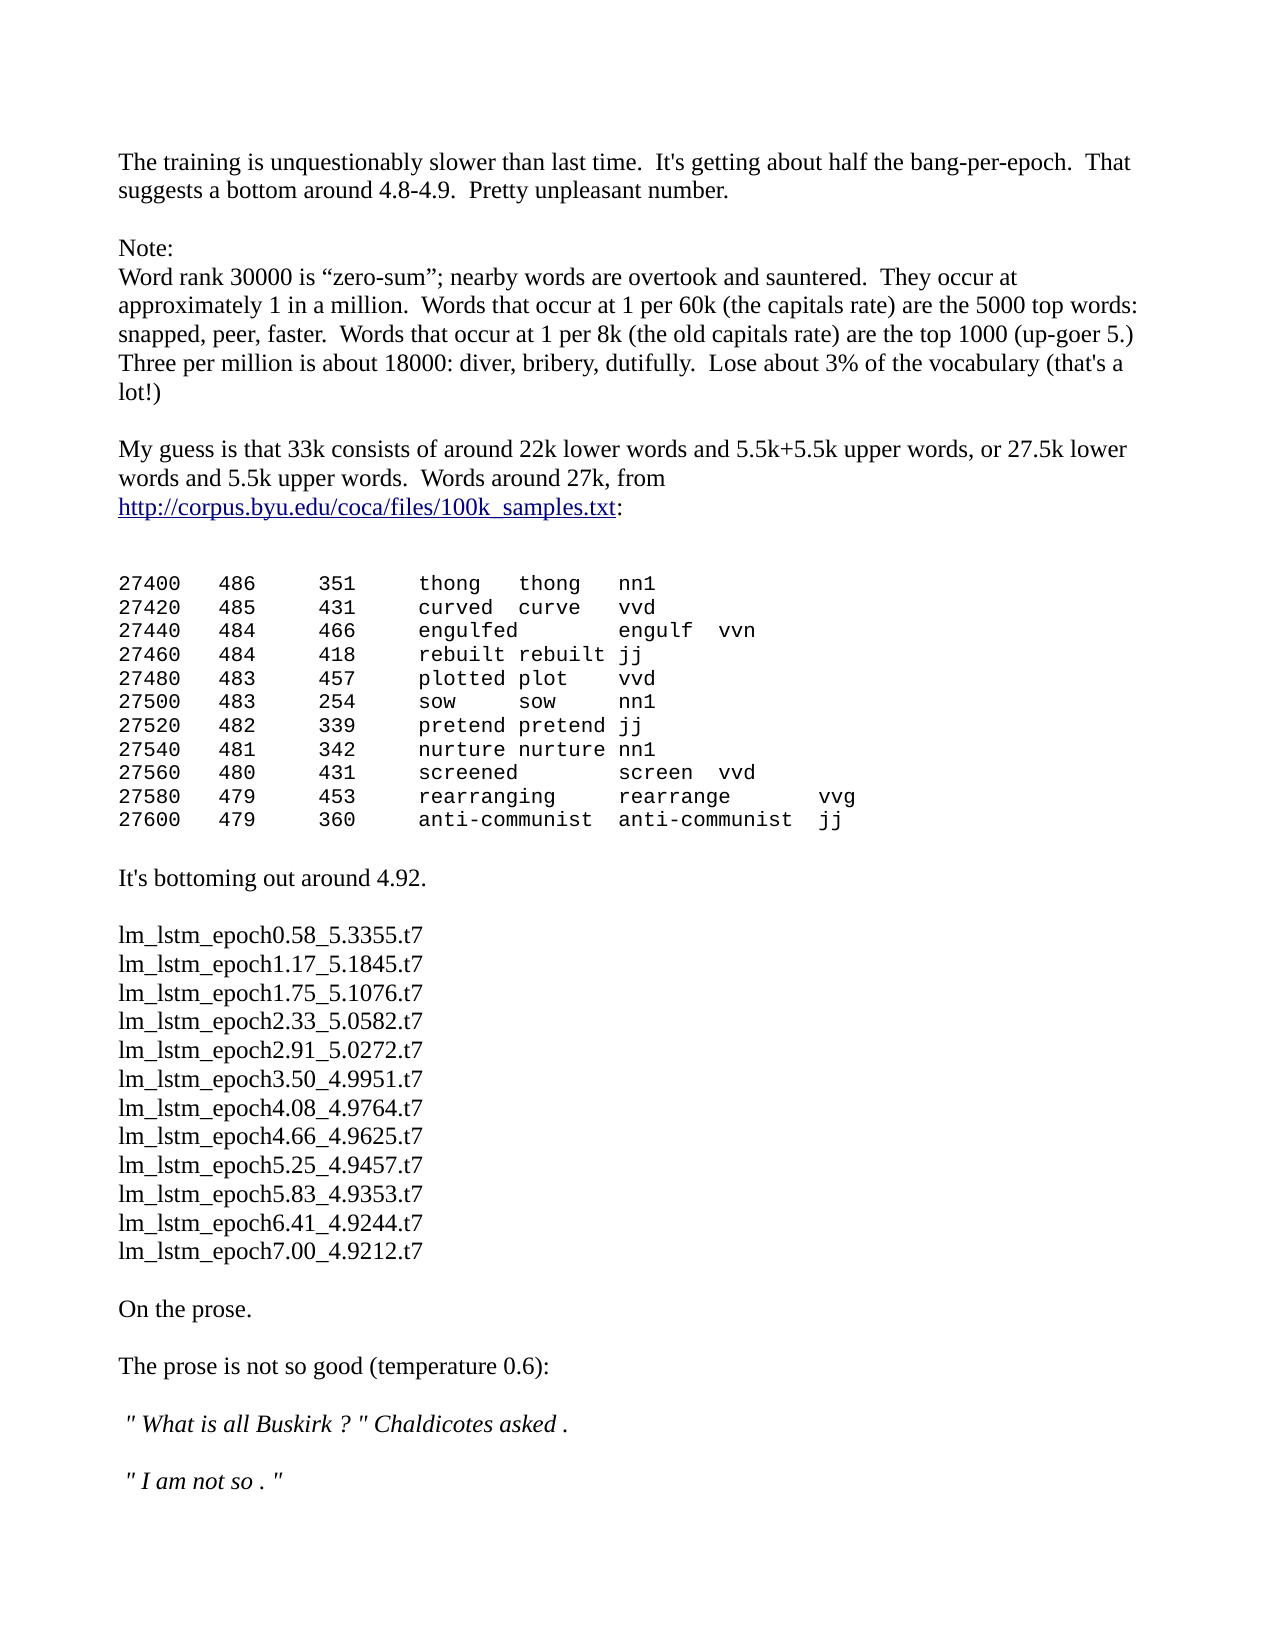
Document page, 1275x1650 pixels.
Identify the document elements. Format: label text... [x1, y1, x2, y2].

text 27460 484 418 rebuilt rebuilt jj [118, 644, 1157, 668]
text 27500 483 254 sow sow nn1 [118, 691, 1157, 715]
text lm_lstm_epoch7.00_4.9212.t7 [118, 1236, 1157, 1265]
text lm_lstm_epoch4.08_4.9764.t7 [118, 1093, 1157, 1121]
text lm_lstm_epoch1.17_5.1845.t7 [118, 949, 1157, 978]
text lm_lstm_epoch5.83_4.9353.t7 [118, 1179, 1157, 1208]
text lm_lstm_epoch3.50_4.9951.t7 [118, 1064, 1157, 1093]
text The training is unquestionably slower than last time. It's getting about half the bang-per-epoch. That suggests a bottom around 4.8-4.9. Pretty unpleasant number. [118, 147, 1157, 204]
text My guess is that 33k consists of around 22k lower words and 5.5k+5.5k upper words, or 27.5k lower words and 5.5k upper words. Words around 27k, from http://corpus.byu.edu/coca/files/100k_samples.txt: [118, 434, 1157, 521]
text lm_lstm_epoch1.75_5.1076.t7 [118, 978, 1157, 1006]
text " I am not so . " [118, 1466, 1157, 1495]
text lm_lstm_epoch5.25_4.9457.t7 [118, 1150, 1157, 1179]
text lm_lstm_epoch2.91_5.0272.t7 [118, 1035, 1157, 1064]
text It's bottoming out around 4.92. [118, 863, 1157, 891]
text lm_lstm_epoch2.33_5.0582.t7 [118, 1006, 1157, 1035]
text The prose is not so good (temperature 0.6): [118, 1351, 1157, 1380]
text 27400 486 351 thong thong nn1 [118, 573, 1157, 597]
text On the prose. [118, 1294, 1157, 1323]
text lm_lstm_epoch0.58_5.3355.t7 [118, 920, 1157, 949]
text Word rank 30000 is “zero-sum”; nearby words are overtook and sauntered. They occur at approximately 1 in a million. Words that occur at 1 per 60k (the capitals rate) are the 5000 top words: snapped, peer, faster. Words that occur at 1 per 8k (the old capitals rate) are the top 1000 (up-goer 5.) Three per million is about 18000: diver, bribery, dutifully. Lose about 3% of the vocabulary (that's a lot!) [118, 262, 1157, 406]
text " What is all Buskirk ? " Chaldicotes asked . [118, 1409, 1157, 1438]
text 27440 484 466 engulfed engulf vvn [118, 620, 1157, 644]
text 27480 483 457 plotted plot vvd [118, 668, 1157, 691]
text 27540 481 342 nurture nurture nn1 [118, 738, 1157, 762]
text lm_lstm_epoch6.41_4.9244.t7 [118, 1208, 1157, 1236]
text lm_lstm_epoch4.66_4.9625.t7 [118, 1121, 1157, 1150]
text 27600 479 360 anti-communist anti-communist jj [118, 809, 1157, 833]
text 27580 479 453 rearranging rearrange vvg [118, 786, 1157, 809]
text 27560 480 431 screened screen vvd [118, 762, 1157, 786]
text Note: [118, 233, 1157, 262]
text 27420 485 431 curved curve vvd [118, 597, 1157, 620]
text 27520 482 339 pretend pretend jj [118, 715, 1157, 738]
